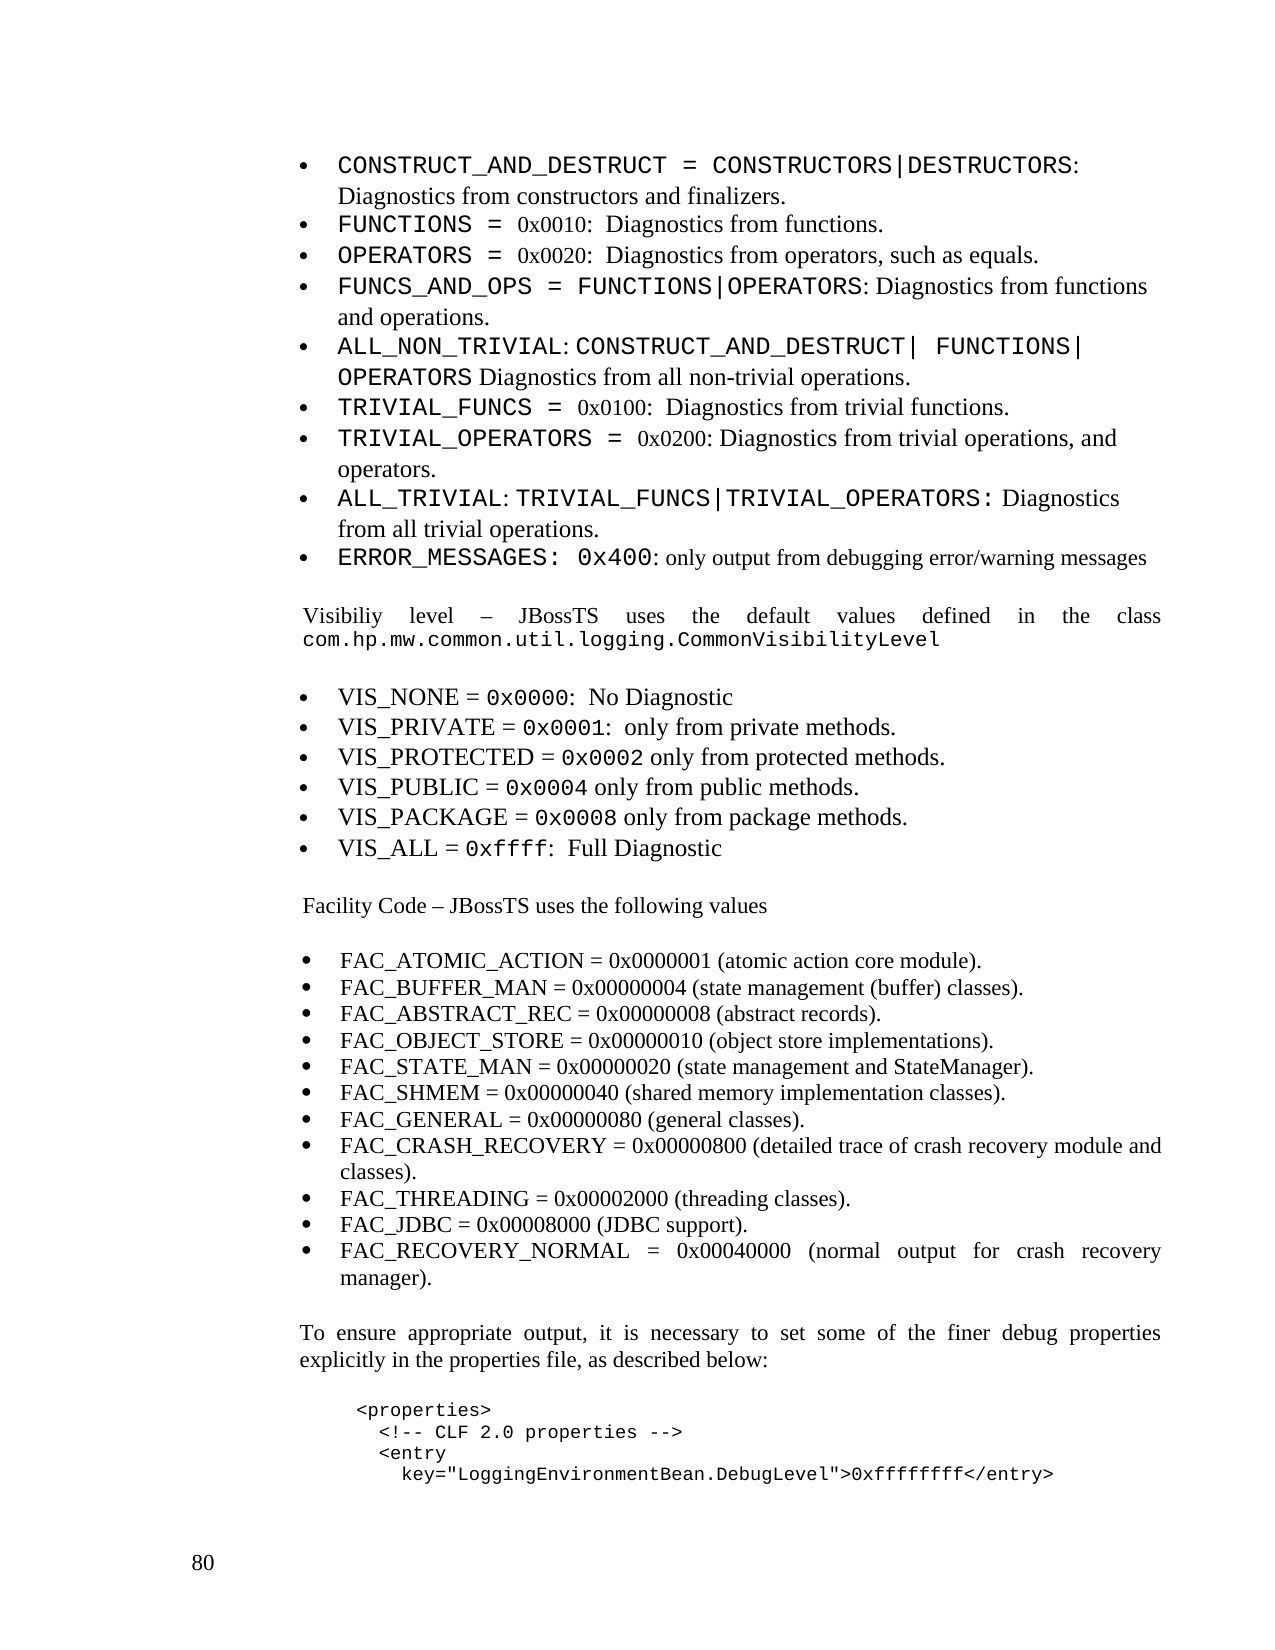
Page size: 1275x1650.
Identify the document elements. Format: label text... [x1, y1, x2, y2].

list FAC_BUFFER_MAN = 0x00000004 (state management (buffer) classes). [302, 974, 1162, 1000]
list CONSTRUCT_AND_DESTRUCT = CONSTRUCTORS|DESTRUCTORS: Diagnostics from constructors and finalizers. [300, 150, 1162, 209]
list VIS_PROTECTED = 0x0002 only from protected methods. [300, 742, 1162, 772]
text key="LoggingEnvironmentBean.DebugLevel">0xffffffff</entry> [311, 1465, 1162, 1486]
text To ensure appropriate output, it is necessary to set some of the finer debug properties explicitly in the properties file, as described below: [299, 1319, 1162, 1372]
list VIS_PACKAGE = 0x0008 only from package methods. [300, 802, 1162, 833]
list ALL_TRIVIAL: TRIVIAL_FUNCS|TRIVIAL_OPERATORS: Diagnostics from all trivial operations. [300, 483, 1162, 542]
list ALL_NON_TRIVIAL: CONSTRUCT_AND_DESTRUCT| FUNCTIONS|OPERATORS Diagnostics from all non-trivial operations. [300, 331, 1162, 392]
list ERROR_MESSAGES: 0x400: only output from debugging error/warning messages [300, 542, 1162, 573]
list FAC_ATOMIC_ACTION = 0x0000001 (atomic action core module). [302, 948, 1162, 974]
list FAC_JDBC = 0x00008000 (JDBC support). [302, 1211, 1162, 1237]
list FAC_THREADING = 0x00002000 (threading classes). [302, 1185, 1162, 1211]
list OPERATORS = 0x0020: Diagnostics from operators, such as equals. [300, 240, 1162, 271]
text <!-- CLF 2.0 properties --> [311, 1422, 1162, 1444]
list FAC_RECOVERY_NORMAL = 0x00040000 (normal output for crash recovery manager). [302, 1237, 1162, 1290]
list FAC_OBJECT_STORE = 0x00000010 (object store implementations). [302, 1027, 1162, 1053]
list FUNCS_AND_OPS = FUNCTIONS|OPERATORS: Diagnostics from functions and operations. [300, 271, 1162, 331]
list FAC_CRASH_RECOVERY = 0x00000800 (detailed trace of crash recovery module and classes). [302, 1132, 1162, 1185]
list VIS_ALL = 0xffff: Full Diagnostic [300, 833, 1162, 863]
text <properties> [311, 1401, 1162, 1422]
list VIS_PUBLIC = 0x0004 only from public methods. [300, 772, 1162, 802]
list FAC_GENERAL = 0x00000080 (general classes). [302, 1106, 1162, 1132]
text Facility Code – JBossTS uses the following values [302, 892, 1162, 918]
list VIS_PRIVATE = 0x0001: only from private methods. [300, 712, 1162, 742]
list FAC_ABSTRACT_REC = 0x00000008 (abstract records). [302, 1000, 1162, 1027]
list FUNCTIONS = 0x0010: Diagnostics from functions. [300, 209, 1162, 240]
text <entry [311, 1444, 1162, 1465]
list TRIVIAL_FUNCS = 0x0100: Diagnostics from trivial functions. [300, 392, 1162, 423]
list VIS_NONE = 0x0000: No Diagnostic [300, 682, 1162, 712]
list FAC_STATE_MAN = 0x00000020 (state management and StateManager). [302, 1053, 1162, 1079]
list FAC_SHMEM = 0x00000040 (shared memory implementation classes). [302, 1079, 1162, 1106]
list TRIVIAL_OPERATORS = 0x0200: Diagnostics from trivial operations, and operators. [300, 423, 1162, 483]
text Visibiliy level – JBossTS uses the default values defined in the class com.hp.mw.common.util.logging.CommonVisibilityLevel [302, 602, 1162, 652]
